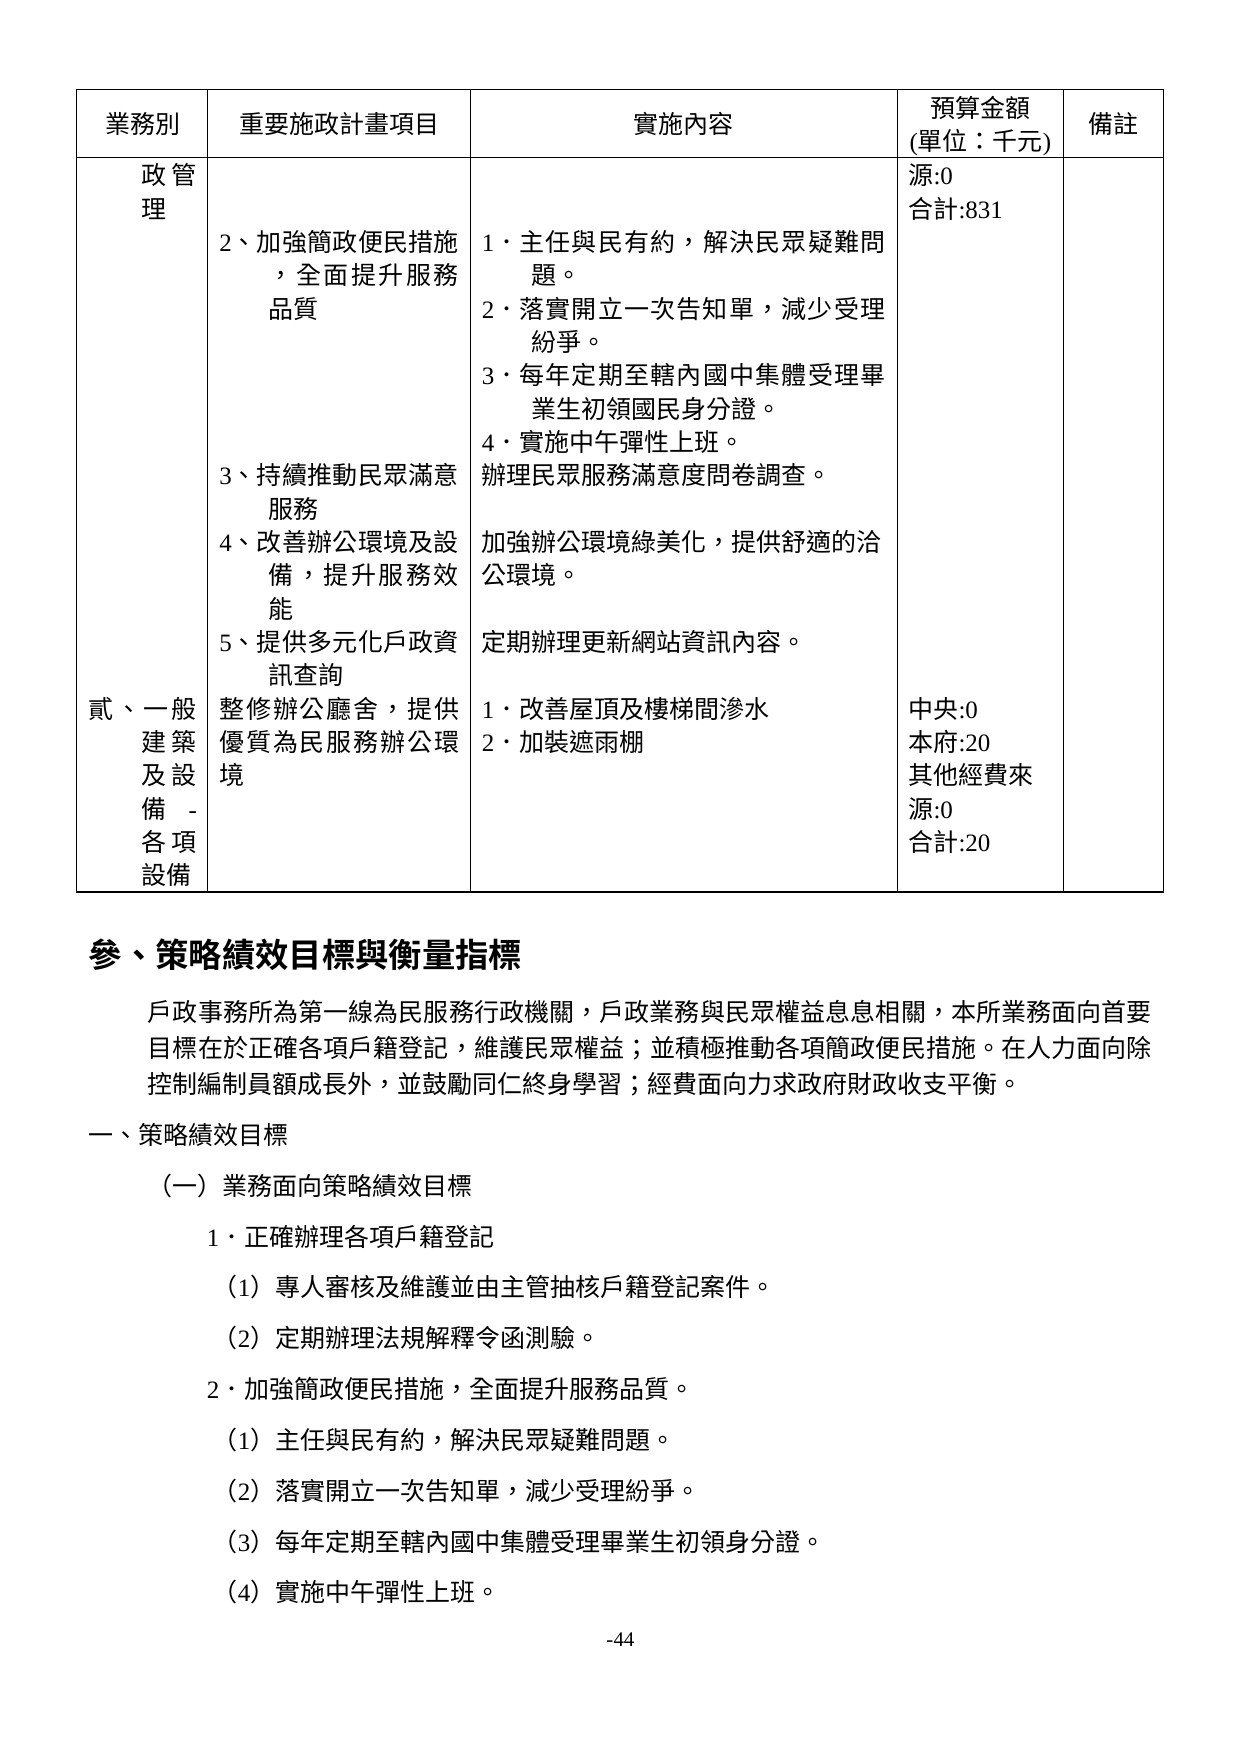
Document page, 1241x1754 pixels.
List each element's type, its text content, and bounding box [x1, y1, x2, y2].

table_cell 加強辦公環境綠美化，提供舒適的洽公環境。 [471, 525, 897, 625]
table_cell 貳、一般建築及設備-各項設備 [77, 691, 207, 891]
table_cell 中央:0 本府:20 其他經費來源:0 合計:20 [898, 691, 1063, 891]
table_cell [471, 158, 897, 225]
table_cell 改善屋頂及樓梯間滲水 加裝遮雨棚 [471, 691, 897, 891]
list 專人審核及維護並由主管抽核戶籍登記案件。 [213, 1268, 1152, 1304]
table_header 重要施政計畫項目 [208, 90, 470, 157]
table_cell [898, 525, 1063, 625]
table_cell [208, 158, 470, 225]
table_cell 改善辦公環境及設備，提升服務效能 [208, 525, 470, 625]
table_cell 加強簡政便民措施，全面提升服務品質 [208, 225, 470, 458]
table_cell 提供多元化戶政資訊查詢 [208, 625, 470, 691]
table_cell [1064, 158, 1163, 225]
list 實施中午彈性上班。 [213, 1573, 1152, 1609]
text 戶政事務所為第一線為民服務行政機關，戶政業務與民眾權益息息相關，本所業務面向首要目標在於正確各項戶籍登記，維護民眾權益；並積極推動各項簡政便民措施。在人力面向除控制編制員額成長外，並鼓勵同仁終身學習；經費面向力求政府財政收支平衡。 [148, 992, 1152, 1101]
table_cell 主任與民有約，解決民眾疑難問題。 落實開立一次告知單，減少受理紛爭。 每年定期至轄內國中集體受理畢業生初領國民身分證。 實施中午彈性上班。 [471, 225, 897, 458]
table_header 備註 [1064, 90, 1163, 157]
table_header 預算金額 (單位：千元) [898, 90, 1063, 157]
table_cell 整修辦公廳舍，提供優質為民服務辦公環境 [208, 691, 470, 891]
table_cell [77, 625, 207, 691]
list 加強簡政便民措施，全面提升服務品質。 [207, 1369, 1152, 1406]
table_cell [1064, 525, 1163, 625]
table_cell [898, 625, 1063, 691]
table_cell [1064, 225, 1163, 458]
table_cell 辦理民眾服務滿意度問卷調查。 [471, 458, 897, 525]
table_header 業務別 [77, 90, 207, 157]
text （一）業務面向策略績效目標 [148, 1166, 1152, 1202]
list 定期辦理法規解釋令函測驗。 [213, 1319, 1152, 1355]
table_cell 源:0 合計:831 [898, 158, 1063, 225]
table_cell 定期辦理更新網站資訊內容。 [471, 625, 897, 691]
table_cell 持續推動民眾滿意服務 [208, 458, 470, 525]
table_cell [1064, 691, 1163, 891]
table_cell [898, 225, 1063, 458]
table_header 實施內容 [471, 90, 897, 157]
list 主任與民有約，解決民眾疑難問題。 [213, 1420, 1152, 1457]
list 正確辦理各項戶籍登記 [207, 1217, 1152, 1253]
text 一、策略績效目標 [88, 1115, 1152, 1152]
list 落實開立一次告知單，減少受理紛爭。 [213, 1471, 1152, 1507]
table_cell [1064, 458, 1163, 525]
table_cell 政管理 [77, 158, 207, 225]
table_cell [77, 225, 207, 458]
table_cell [898, 458, 1063, 525]
table_cell [77, 525, 207, 625]
table_cell [1064, 625, 1163, 691]
table_cell [77, 458, 207, 525]
list 每年定期至轄內國中集體受理畢業生初領身分證。 [213, 1522, 1152, 1558]
text 參、策略績效目標與衡量指標 [88, 929, 1152, 977]
